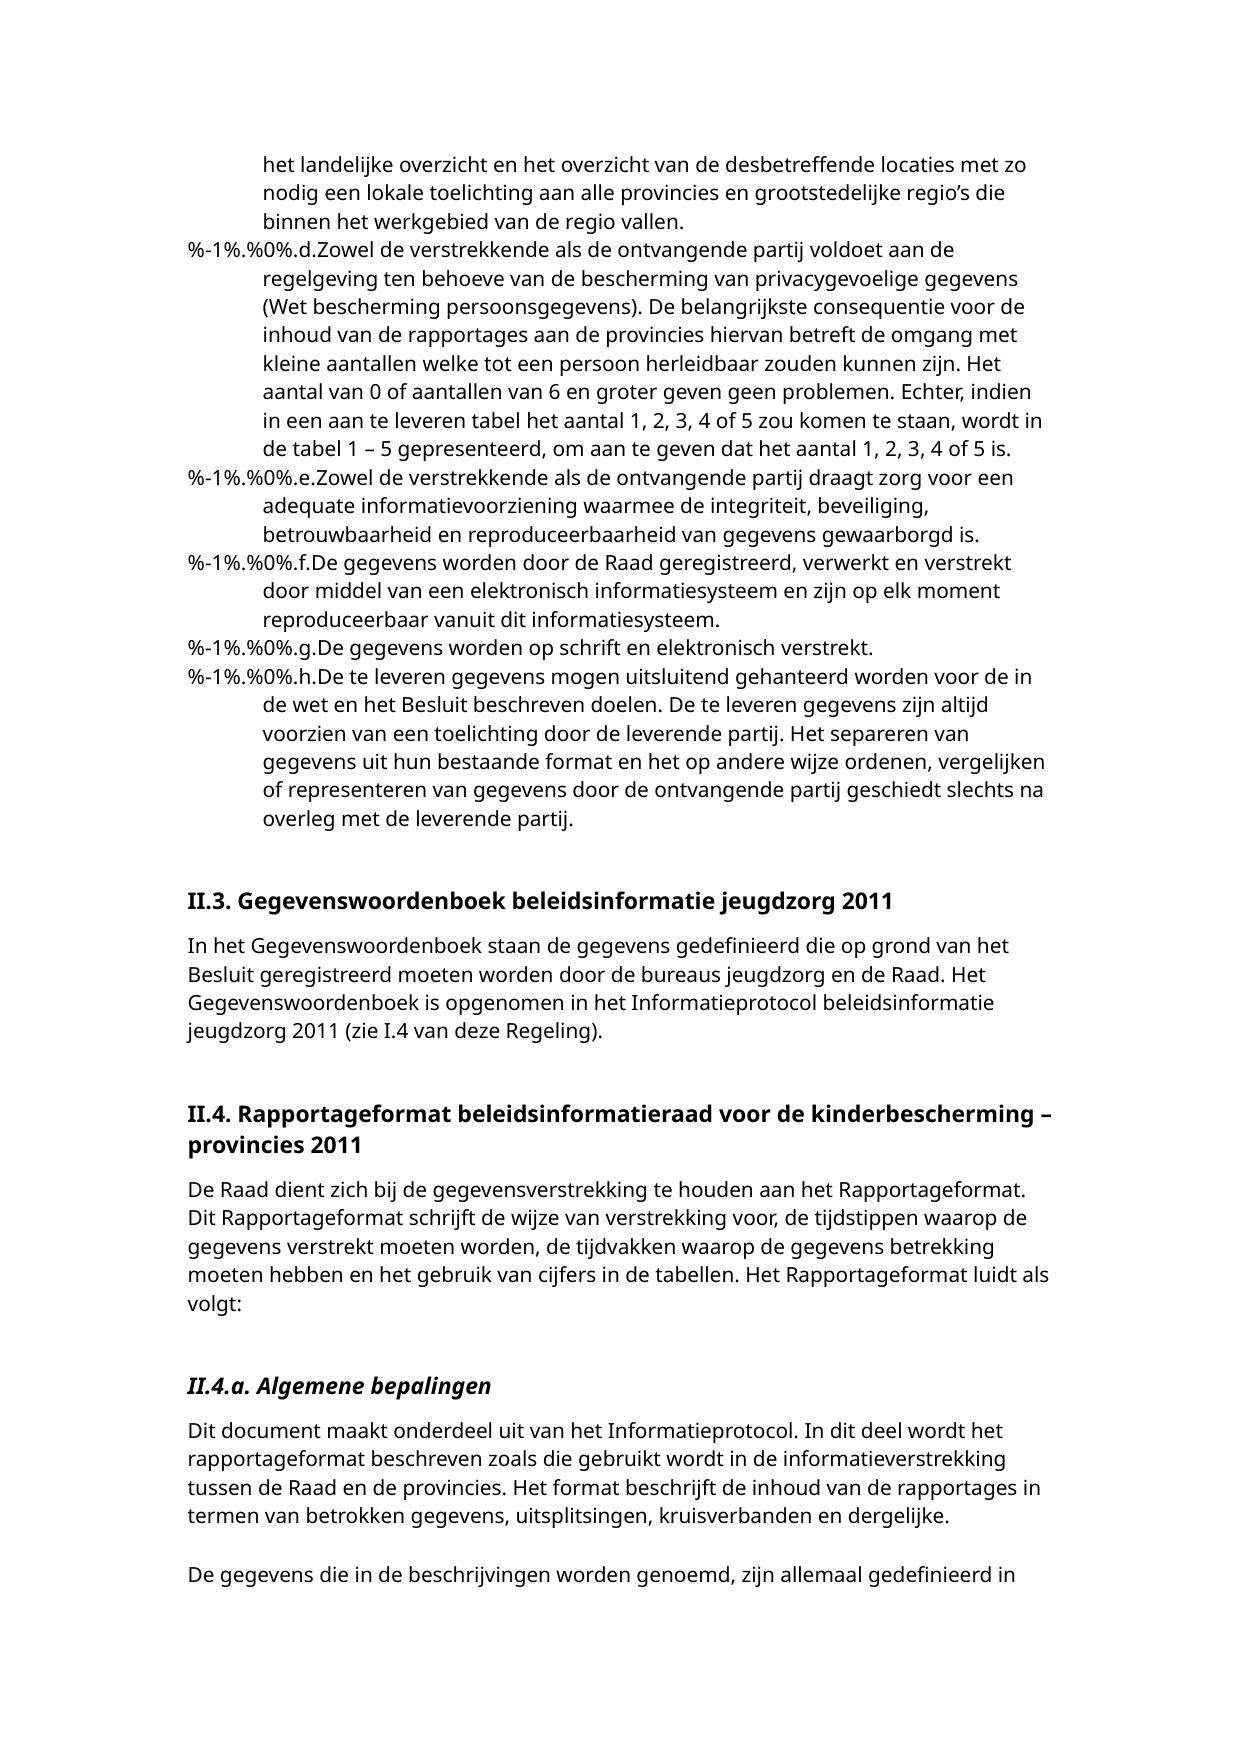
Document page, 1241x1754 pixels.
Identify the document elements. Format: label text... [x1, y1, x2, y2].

subtitle II.4.a. Algemene bepalingen [187, 1370, 1053, 1401]
text De gegevens die in de beschrijvingen worden genoemd, zijn allemaal gedefinieerd in [187, 1560, 1053, 1588]
text Dit document maakt onderdeel uit van het Informatieprotocol. In dit deel wordt het rapportageformat beschreven zoals die gebruikt wordt in de informatieverstrekking tussen de Raad en de provincies. Het format beschrijft de inhoud van de rapportages in termen van betrokken gegevens, uitsplitsingen, kruisverbanden en dergelijke. [187, 1416, 1053, 1530]
list De gegevens worden door de Raad geregistreerd, verwerkt en verstrekt door middel van een elektronisch informatiesysteem en zijn op elk moment reproduceerbaar vanuit dit informatiesysteem. [187, 548, 1053, 633]
subtitle II.3. Gegevenswoordenboek beleidsinformatie jeugdzorg 2011 [187, 885, 1053, 916]
list Zowel de verstrekkende als de ontvangende partij draagt zorg voor een adequate informatievoorziening waarmee de integriteit, beveiliging, betrouwbaarheid en reproduceerbaarheid van gegevens gewaarborgd is. [187, 463, 1053, 548]
subtitle II.4. Rapportageformat beleidsinformatieraad voor de kinderbescherming – provincies 2011 [187, 1097, 1053, 1160]
list De gegevens worden op schrift en elektronisch verstrekt. [187, 633, 1053, 662]
list Zowel de verstrekkende als de ontvangende partij voldoet aan de regelgeving ten behoeve van de bescherming van privacygevoelige gegevens (Wet bescherming persoonsgegevens). De belangrijkste consequentie voor de inhoud van de rapportages aan de provincies hiervan betreft de omgang met kleine aantallen welke tot een persoon herleidbaar zouden kunnen zijn. Het aantal van 0 of aantallen van 6 en groter geven geen problemen. Echter, indien in een aan te leveren tabel het aantal 1, 2, 3, 4 of 5 zou komen te staan, wordt in de tabel 1 – 5 gepresenteerd, om aan te geven dat het aantal 1, 2, 3, 4 of 5 is. [187, 235, 1053, 463]
text In het Gegevenswoordenboek staan de gegevens gedefinieerd die op grond van het Besluit geregistreerd moeten worden door de bureaus jeugdzorg en de Raad. Het Gegevenswoordenboek is opgenomen in het Informatieprotocol beleidsinformatie jeugdzorg 2011 (zie I.4 van deze Regeling). [187, 931, 1053, 1045]
list De te leveren gegevens mogen uitsluitend gehanteerd worden voor de in de wet en het Besluit beschreven doelen. De te leveren gegevens zijn altijd voorzien van een toelichting door de leverende partij. Het separeren van gegevens uit hun bestaande format en het op andere wijze ordenen, vergelijken of representeren van gegevens door de ontvangende partij geschiedt slechts na overleg met de leverende partij. [187, 662, 1053, 832]
list het landelijke overzicht en het overzicht van de desbetreffende locaties met zo nodig een lokale toelichting aan alle provincies en grootstedelijke regio’s die binnen het werkgebied van de regio vallen. [187, 150, 1053, 235]
text De Raad dient zich bij de gegevensverstrekking te houden aan het Rapportageformat. Dit Rapportageformat schrijft de wijze van verstrekking voor, de tijdstippen waarop de gegevens verstrekt moeten worden, de tijdvakken waarop de gegevens betrekking moeten hebben en het gebruik van cijfers in de tabellen. Het Rapportageformat luidt als volgt: [187, 1175, 1053, 1317]
